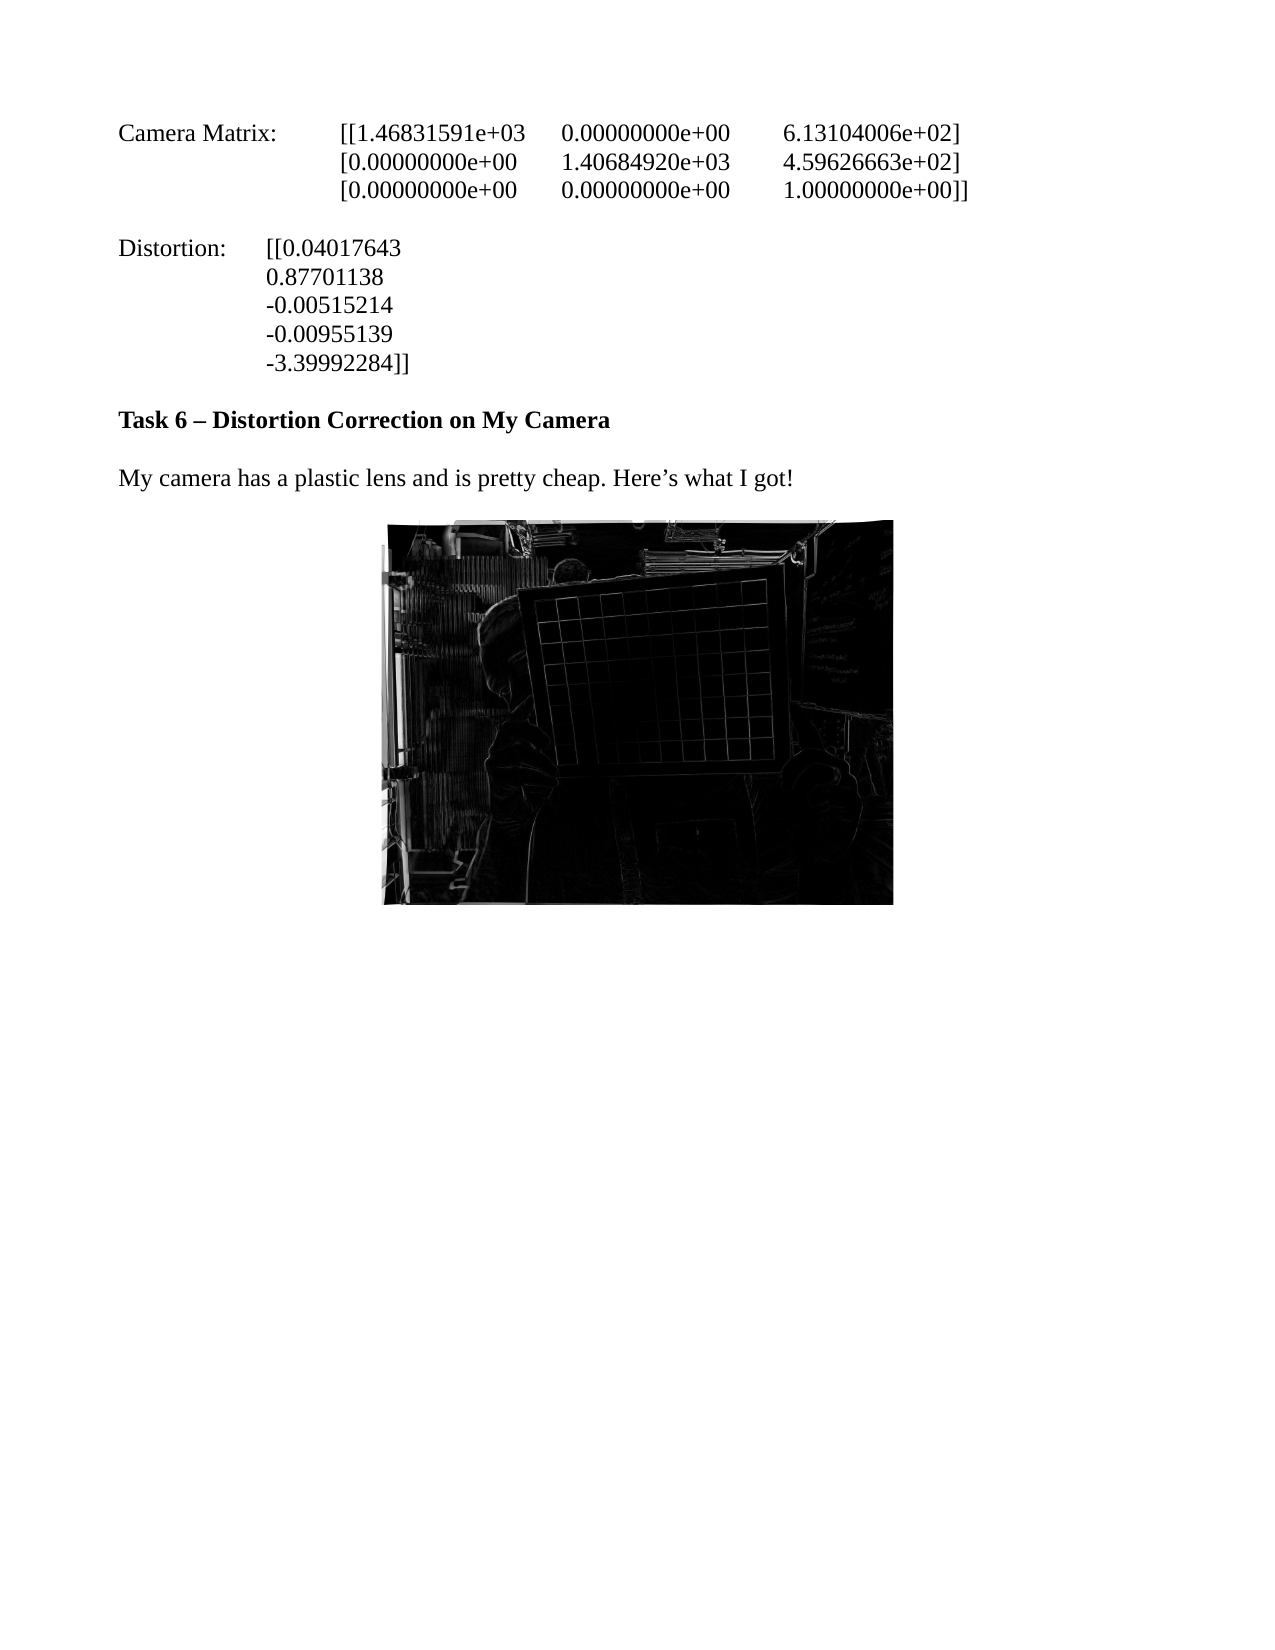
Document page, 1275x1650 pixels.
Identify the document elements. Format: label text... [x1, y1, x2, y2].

text Distortion: [[0.04017643 [118, 233, 1157, 262]
text [0.00000000e+00 0.00000000e+00 1.00000000e+00]] [118, 176, 1157, 204]
picture [381, 520, 894, 905]
text Camera Matrix: [[1.46831591e+03 0.00000000e+00 6.13104006e+02] [118, 118, 1157, 147]
text 0.87701138 [118, 262, 1157, 291]
text -0.00955139 [118, 319, 1157, 348]
text -0.00515214 [118, 291, 1157, 319]
text My camera has a plastic lens and is pretty cheap. Here’s what I got! [118, 463, 1157, 492]
text [0.00000000e+00 1.40684920e+03 4.59626663e+02] [118, 147, 1157, 176]
text -3.39992284]] [118, 348, 1157, 377]
text Task 6 – Distortion Correction on My Camera [118, 406, 1157, 434]
